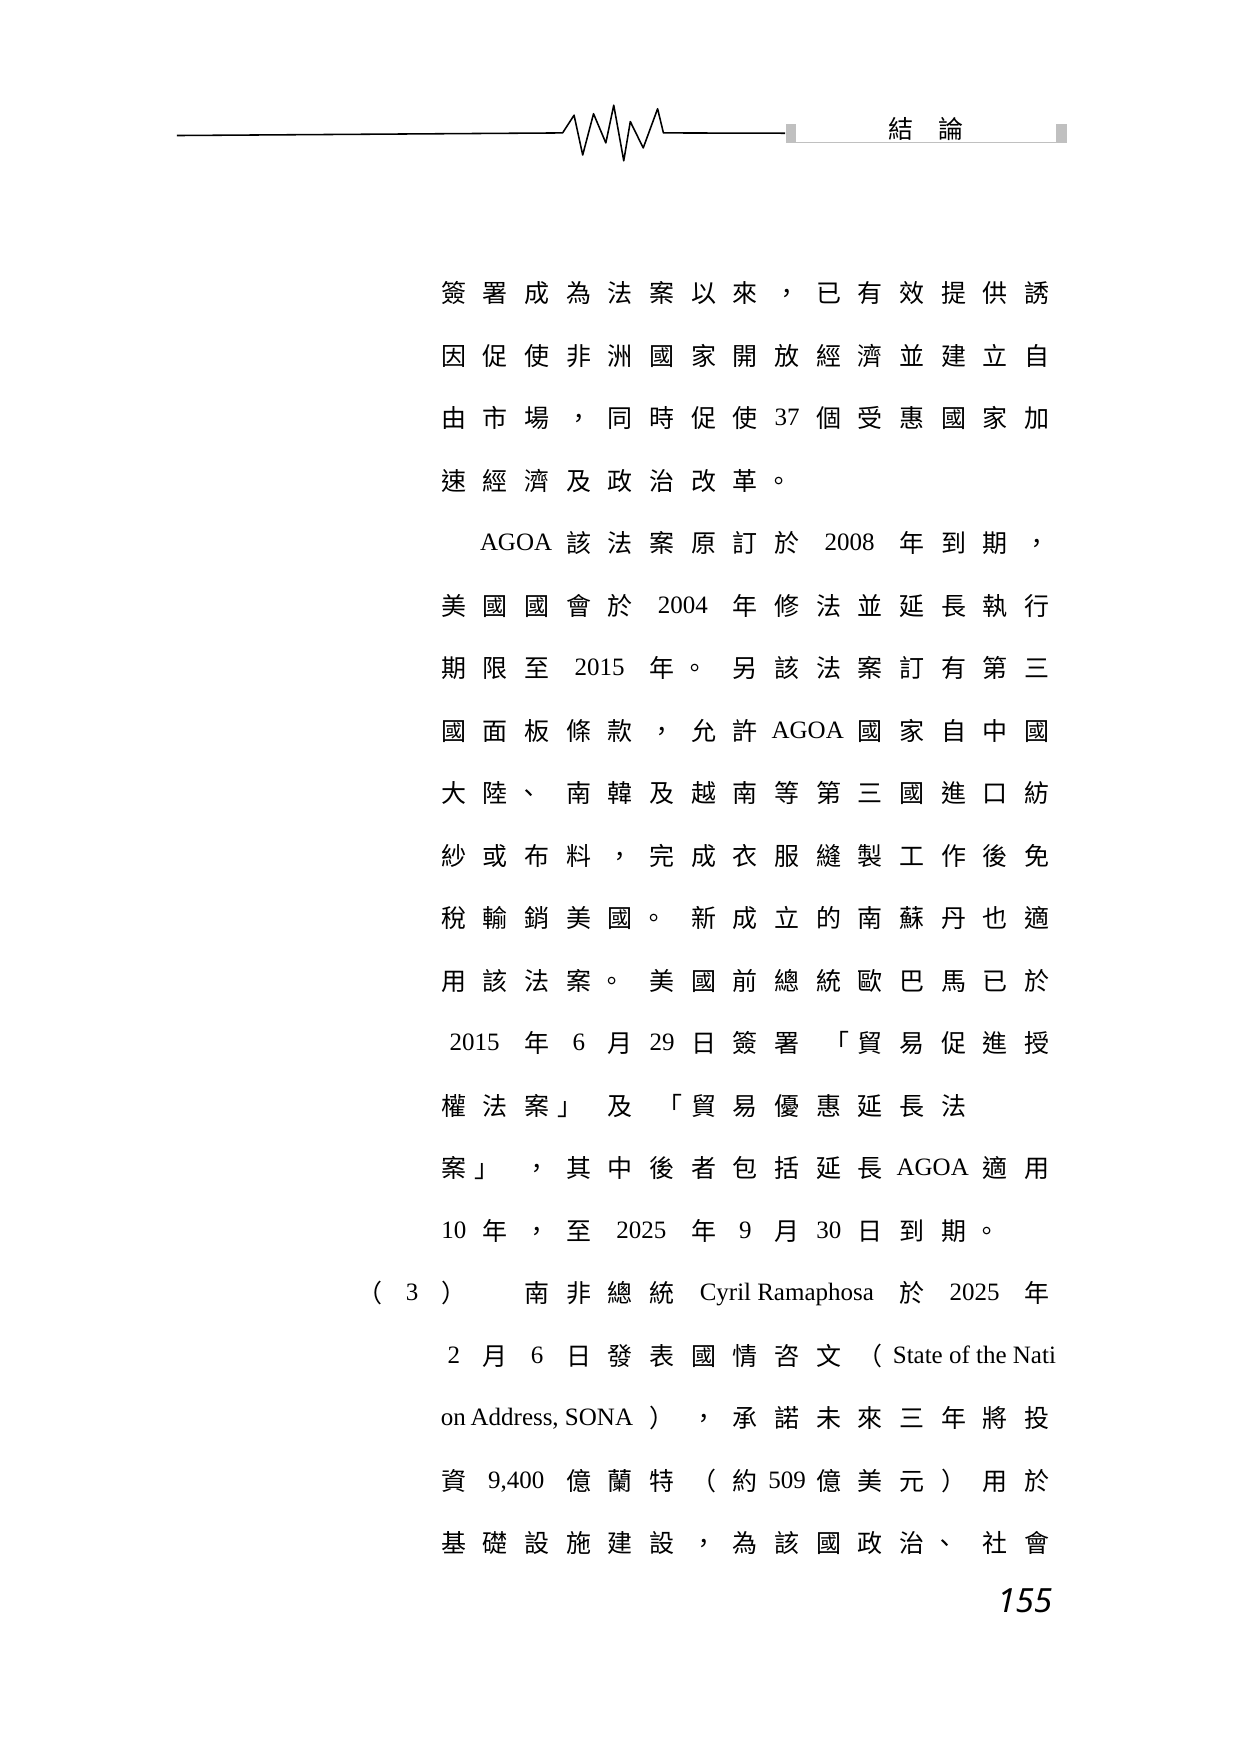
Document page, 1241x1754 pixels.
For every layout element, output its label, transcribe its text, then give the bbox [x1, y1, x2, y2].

text AGOA該法案原訂於2008年到期，美國國會於2004年修法並延長執行期限至2015年。另該法案訂有第三國面板條款，允許AGOA國家自中國大陸、南韓及越南等第三國進口紡紗或布料，完成衣服縫製工作後免稅輸銷美國。新成立的南蘇丹也適用該法案。美國前總統歐巴馬已於2015年6月29日簽署「貿易促進授權法案」及「貿易優惠延長法案」，其中後者包括延長AGOA適用10年，至2025年9月30日到期。 [404, 500, 1058, 1250]
text （3） 南非總統Cyril Ramaphosa於2025年2月6日發表國情咨文（State of the Nation Address, SONA），承諾未來三年將投資9,400億蘭特（約509億美元）用於基礎設施建設，為該國政治、社會 [330, 1250, 1058, 1563]
text 簽署成為法案以來，已有效提供誘因促使非洲國家開放經濟並建立自由市場，同時促使37個受惠國家加速經濟及政治改革。 [404, 250, 1058, 500]
